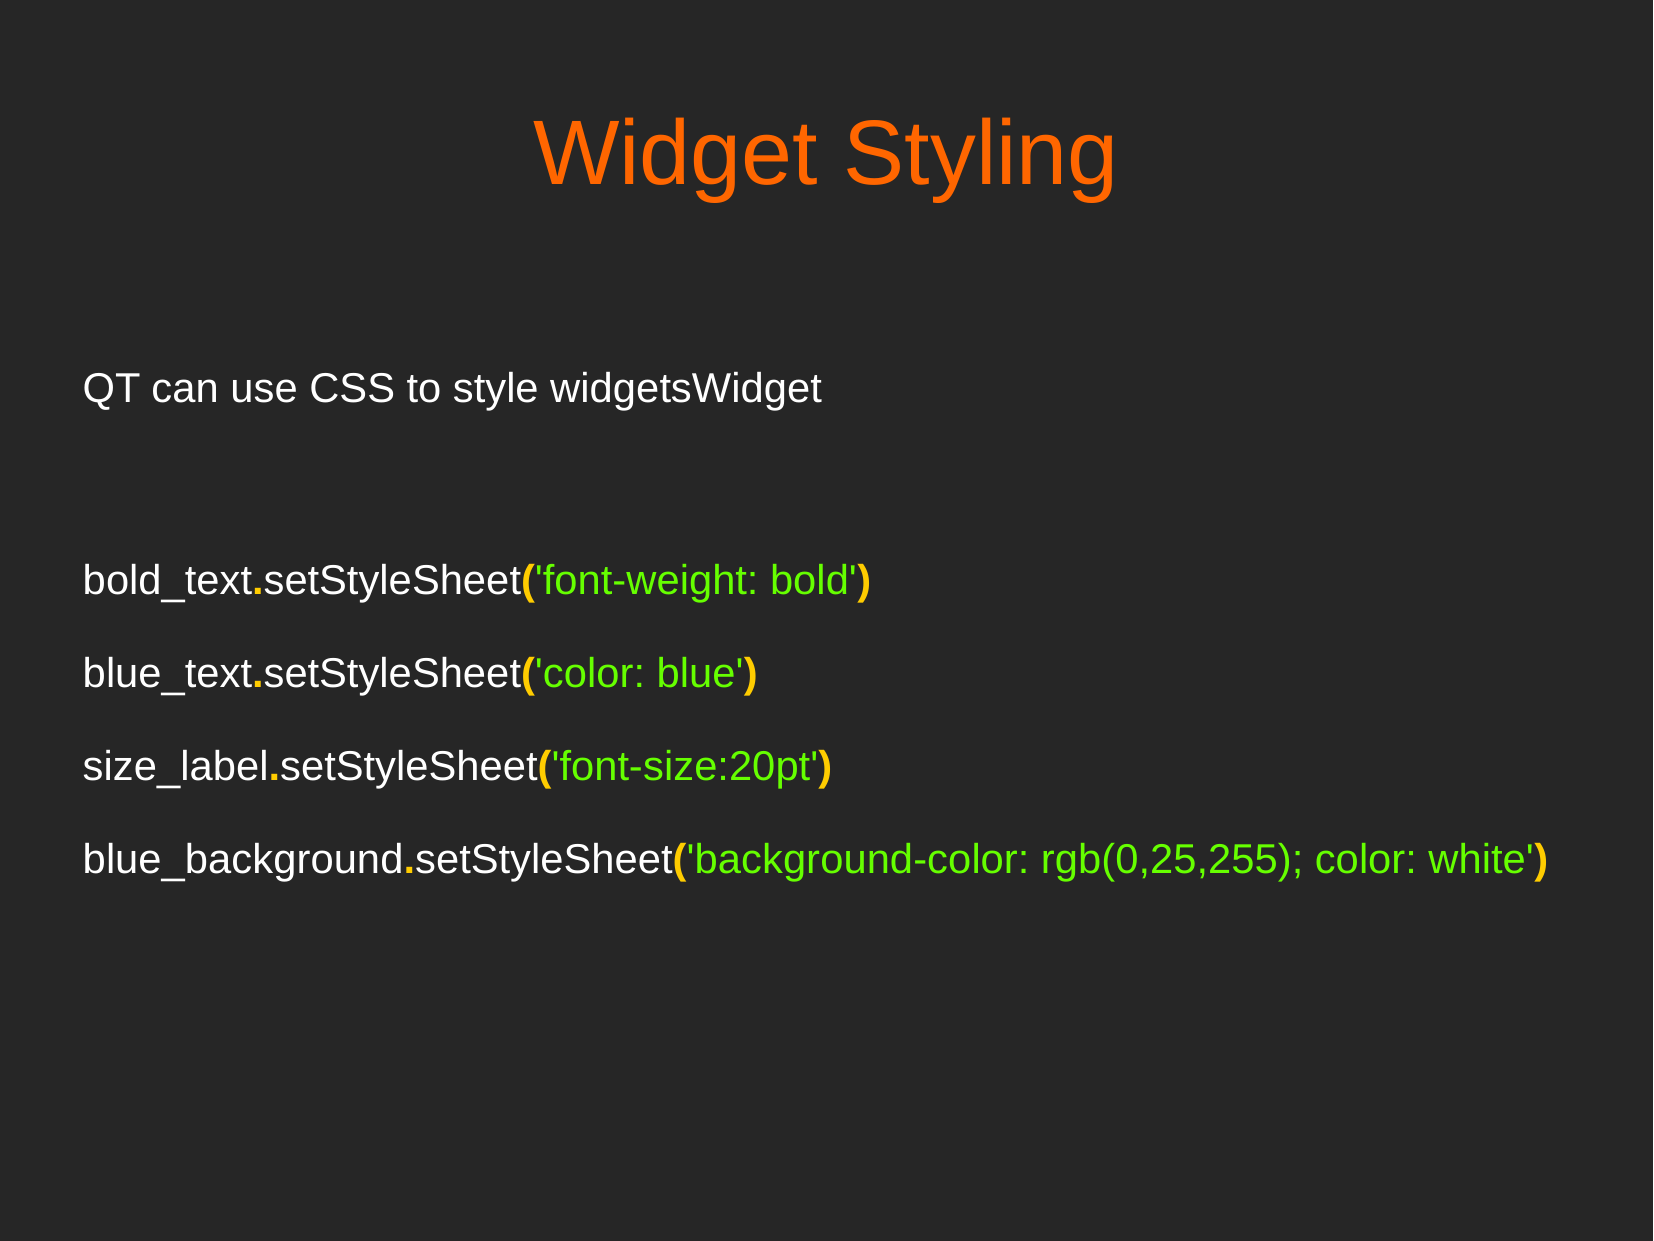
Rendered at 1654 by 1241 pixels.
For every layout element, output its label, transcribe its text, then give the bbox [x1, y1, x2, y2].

text_box Widget Styling [82, 97, 1571, 209]
text_box QT can use CSS to style widgetsWidget bold_text.setStyleSheet('font-weight: bold') blue_text.setStyleSheet('color: blue') size_label.setStyleSheet('font-size:20pt') blue_background.setStyleSheet('background-color: rgb(0,25,255); color: white') [82, 365, 1550, 1010]
